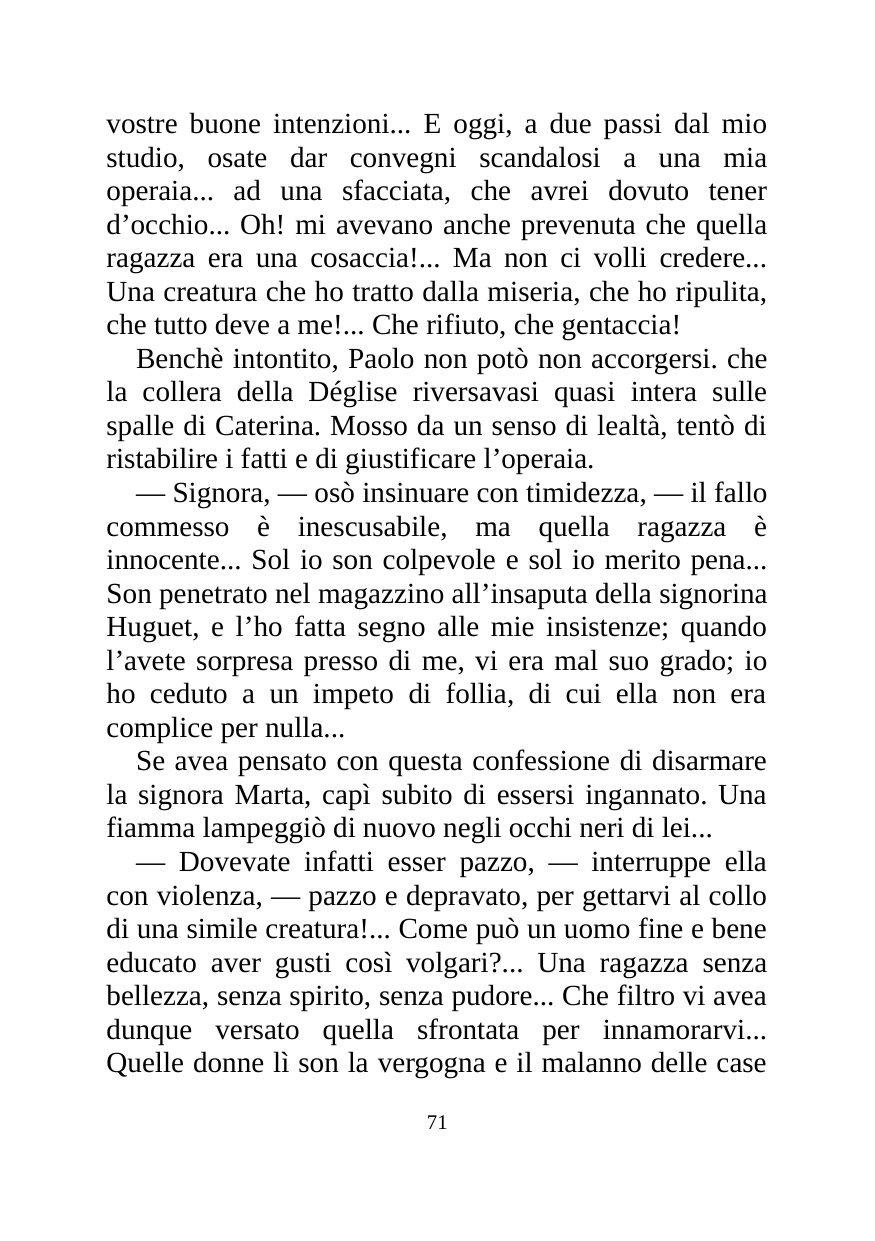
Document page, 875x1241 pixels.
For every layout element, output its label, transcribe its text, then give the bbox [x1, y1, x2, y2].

text Benchè intontito, Paolo non potò non accorgersi. che la collera della Déglise riversavasi quasi intera sulle spalle di Caterina. Mosso da un senso di lealtà, tentò di ristabilire i fatti e di giustificare l’operaia. [106, 341, 768, 475]
text vostre buone intenzioni... E oggi, a due passi dal mio studio, osate dar convegni scandalosi a una mia operaia... ad una sfacciata, che avrei dovuto tener d’occhio... Oh! mi avevano anche prevenuta che quella ragazza era una cosaccia!... Ma non ci volli credere... Una creatura che ho tratto dalla miseria, che ho ripulita, che tutto deve a me!... Che rifiuto, che gentaccia! [106, 106, 768, 341]
text — Dovevate infatti esser pazzo, — interruppe ella con violenza, — pazzo e depravato, per gettarvi al collo di una simile creatura!... Come può un uomo fine e bene educato aver gusti così volgari?... Una ragazza senza bellezza, senza spirito, senza pudore... Che filtro vi avea dunque versato quella sfrontata per innamorarvi... Quelle donne lì son la vergogna e il malanno delle case [106, 844, 768, 1079]
text — Signora, — osò insinuare con timidezza, — il fallo commesso è inescusabile, ma quella ragazza è innocente... Sol io son colpevole e sol io merito pena... Son penetrato nel magazzino all’insaputa della signorina Huguet, e l’ho fatta segno alle mie insistenze; quando l’avete sorpresa presso di me, vi era mal suo grado; io ho ceduto a un impeto di follia, di cui ella non era complice per nulla... [106, 475, 768, 743]
text Se avea pensato con questa confessione di disarmare la signora Marta, capì subito di essersi ingannato. Una fiamma lampeggiò di nuovo negli occhi neri di lei... [106, 743, 768, 844]
